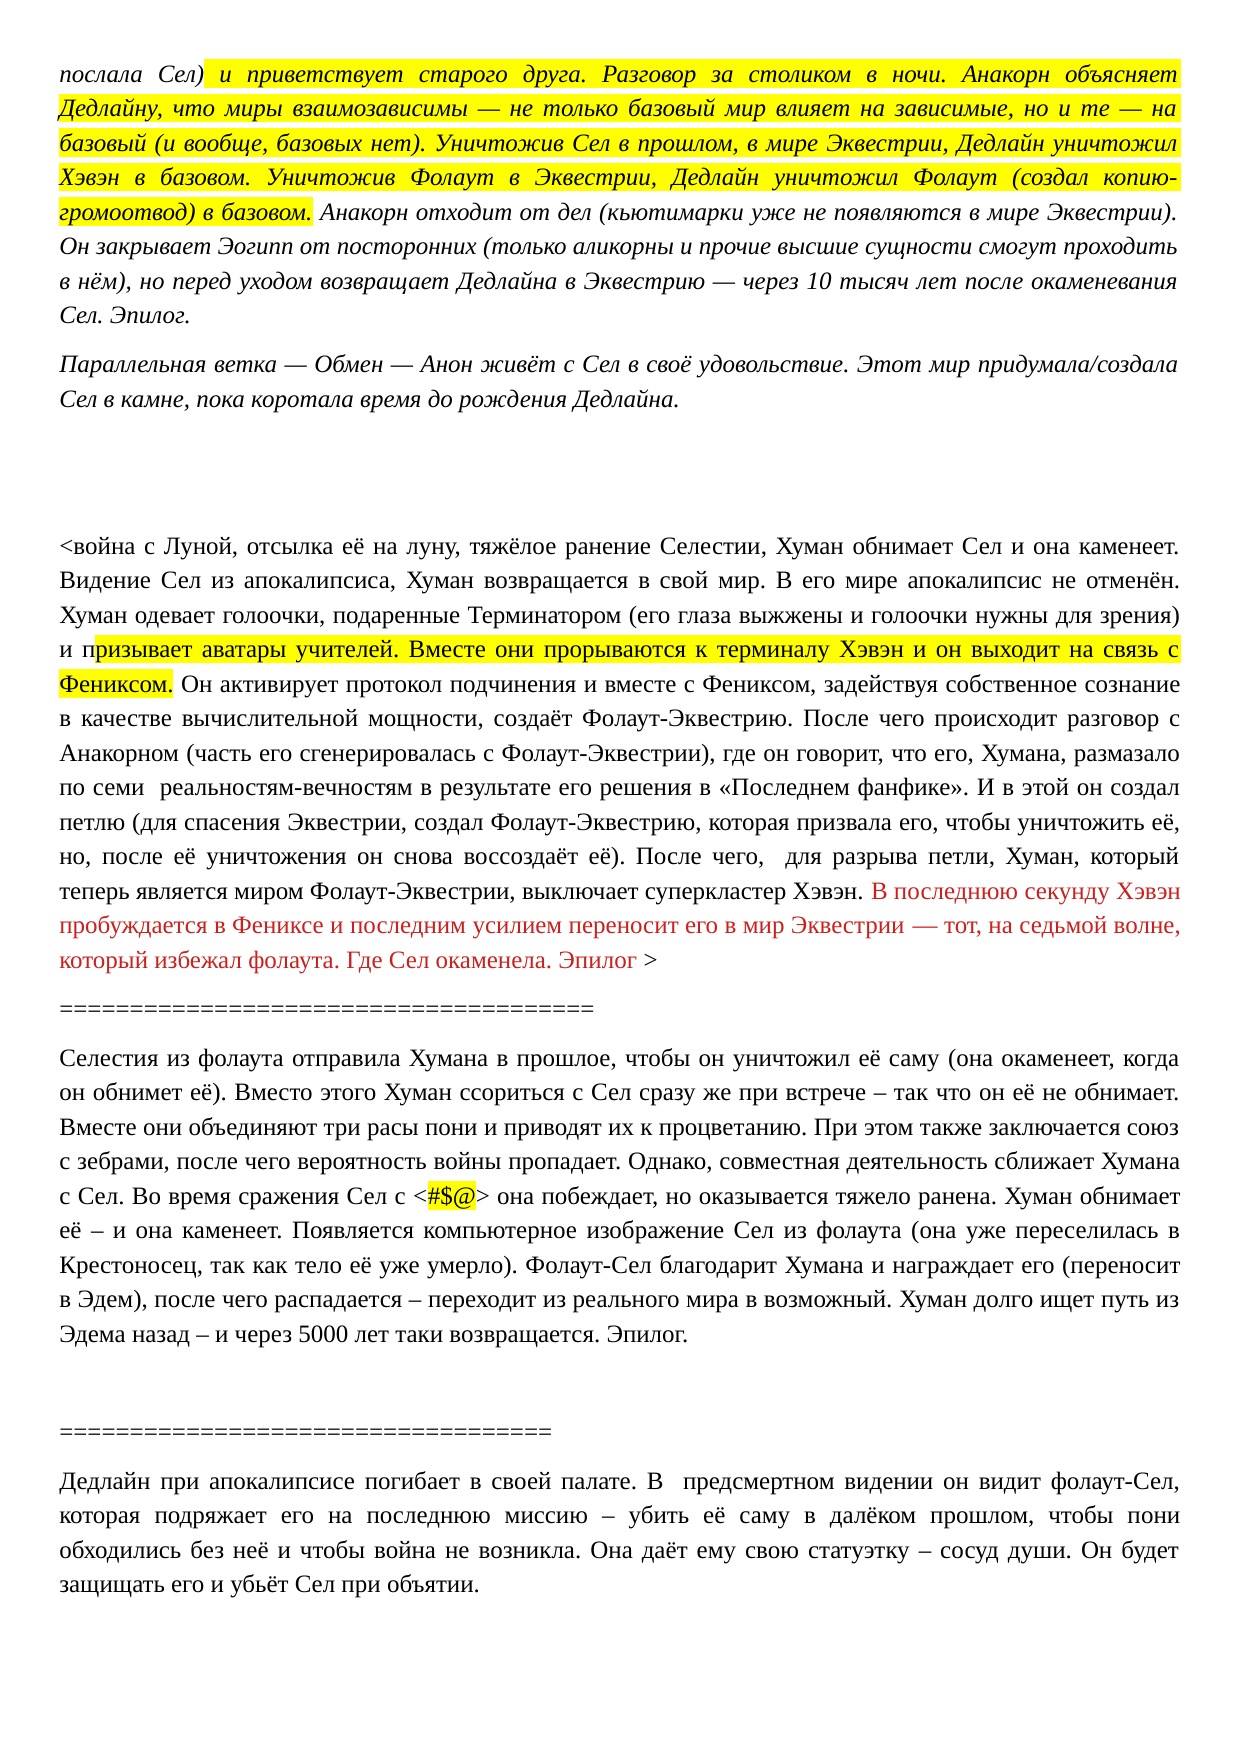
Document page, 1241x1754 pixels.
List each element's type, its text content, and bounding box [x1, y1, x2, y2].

text =================================== [59, 1417, 1181, 1446]
text <война с Луной, отсылка её на луну, тяжёлое ранение Селестии, Хуман обнимает Сел и она каменеет. Видение Сел из апокалипсиса, Хуман возвращается в свой мир. В его мире апокалипсис не отменён. Хуман одевает голоочки, подаренные Терминатором (его глаза выжжены и голоочки нужны для зрения) и призывает аватары учителей. Вместе они прорываются к терминалу Хэвэн и он выходит на связь с Фениксом. Он активирует протокол подчинения и вместе с Фениксом, задействуя собственное сознание в качестве вычислительной мощности, создаёт Фолаут-Эквестрию. После чего происходит разговор с Анакорном (часть его сгенерировалась с Фолаут-Эквестрии), где он говорит, что его, Хумана, размазало по семи реальностям-вечностям в результате его решения в «Последнем фанфике». И в этой он создал петлю (для спасения Эквестрии, создал Фолаут-Эквестрию, которая призвала его, чтобы уничтожить её, но, после её уничтожения он снова воссоздаёт её). После чего, для разрыва петли, Хуман, который теперь является миром Фолаут-Эквестрии, выключает суперкластер Хэвэн. В последнюю секунду Хэвэн пробуждается в Фениксе и последним усилием переносит его в мир Эквестрии — тот, на седьмой волне, который избежал фолаута. Где Сел окаменела. Эпилог > [59, 531, 1181, 974]
text послала Сел) и приветствует старого друга. Разговор за столиком в ночи. Анакорн объясняет Дедлайну, что миры взаимозависимы — не только базовый мир влияет на зависимые, но и те — на базовый (и вообще, базовых нет). Уничтожив Сел в прошлом, в мире Эквестрии, Дедлайн уничтожил Хэвэн в базовом. Уничтожив Фолаут в Эквестрии, Дедлайн уничтожил Фолаут (создал копию-громоотвод) в базовом. Анакорн отходит от дел (кьютимарки уже не появляются в мире Эквестрии). Он закрывает Эогипп от посторонних (только аликорны и прочие высшие сущности смогут проходить в нём), но перед уходом возвращает Дедлайна в Эквестрию — через 10 тысяч лет после окаменевания Сел. Эпилог. [59, 59, 1181, 329]
text Параллельная ветка — Обмен — Анон живёт с Сел в своё удовольствие. Этот мир придумала/создала Сел в камне, пока коротала время до рождения Дедлайна. [59, 349, 1181, 413]
text Дедлайн при апокалипсисе погибает в своей палате. В предсмертном видении он видит фолаут-Сел, которая подряжает его на последнюю миссию – убить её саму в далёком прошлом, чтобы пони обходились без неё и чтобы война не возникла. Она даёт ему свою статуэтку – сосуд души. Он будет защищать его и убьёт Сел при объятии. [59, 1466, 1181, 1598]
text Селестия из фолаута отправила Хумана в прошлое, чтобы он уничтожил её саму (она окаменеет, когда он обнимет её). Вместо этого Хуман ссориться с Сел сразу же при встрече – так что он её не обнимает. Вместе они объединяют три расы пони и приводят их к процветанию. При этом также заключается союз с зебрами, после чего вероятность войны пропадает. Однако, совместная деятельность сближает Хумана с Сел. Во время сражения Сел с <#$@> она побеждает, но оказывается тяжело ранена. Хуман обнимает её – и она каменеет. Появляется компьютерное изображение Сел из фолаута (она уже переселилась в Крестоносец, так как тело её уже умерло). Фолаут-Сел благодарит Хумана и награждает его (переносит в Эдем), после чего распадается – переходит из реального мира в возможный. Хуман долго ищет путь из Эдема назад – и через 5000 лет таки возвращается. Эпилог. [59, 1043, 1181, 1348]
text ====================================== [59, 994, 1181, 1023]
